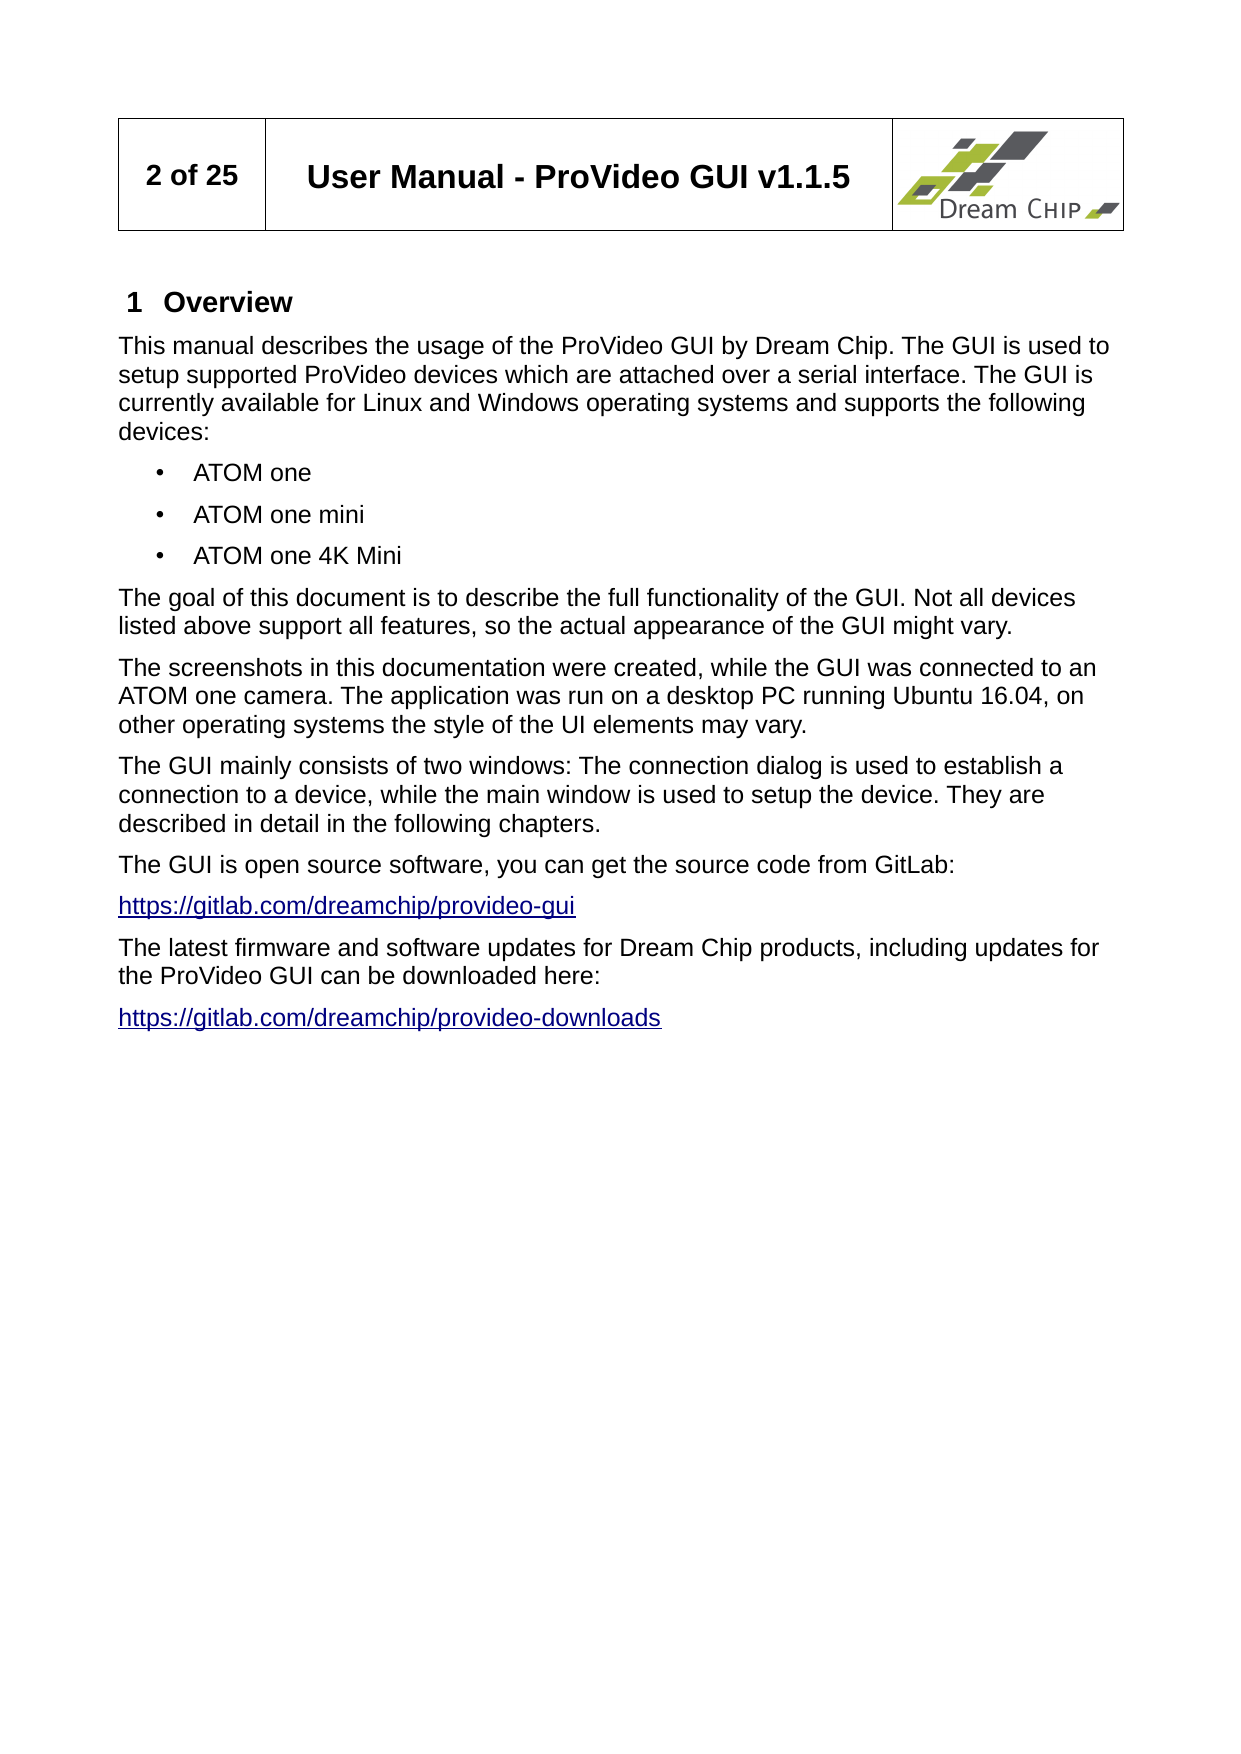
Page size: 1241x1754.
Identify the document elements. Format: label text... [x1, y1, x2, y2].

text The goal of this document is to describe the full functionality of the GUI. Not all devices listed above support all features, so the actual appearance of the GUI might vary. [118, 582, 1122, 640]
text https://gitlab.com/dreamchip/provideo-downloads [118, 1002, 1122, 1031]
list ATOM one mini [156, 500, 1122, 529]
text The GUI mainly consists of two windows: The connection dialog is used to establish a connection to a device, while the main window is used to setup the device. They are described in detail in the following chapters. [118, 751, 1122, 837]
subtitle Overview [118, 285, 1122, 318]
text This manual describes the usage of the ProVideo GUI by Dream Chip. The GUI is used to setup supported ProVideo devices which are attached over a serial interface. The GUI is currently available for Linux and Windows operating systems and supports the following devices: [118, 331, 1122, 446]
text The screenshots in this documentation were created, while the GUI was connected to an ATOM one camera. The application was run on a desktop PC running Ubuntu 16.04, on other operating systems the style of the UI elements may vary. [118, 652, 1122, 739]
list ATOM one 4K Mini [156, 541, 1122, 570]
text The GUI is open source software, you can get the source code from GitLab: [118, 850, 1122, 879]
picture [897, 130, 1120, 220]
text https://gitlab.com/dreamchip/provideo-gui [118, 891, 1122, 920]
text The latest firmware and software updates for Dream Chip products, including updates for the ProVideo GUI can be downloaded here: [118, 932, 1122, 990]
list ATOM one [156, 458, 1122, 487]
